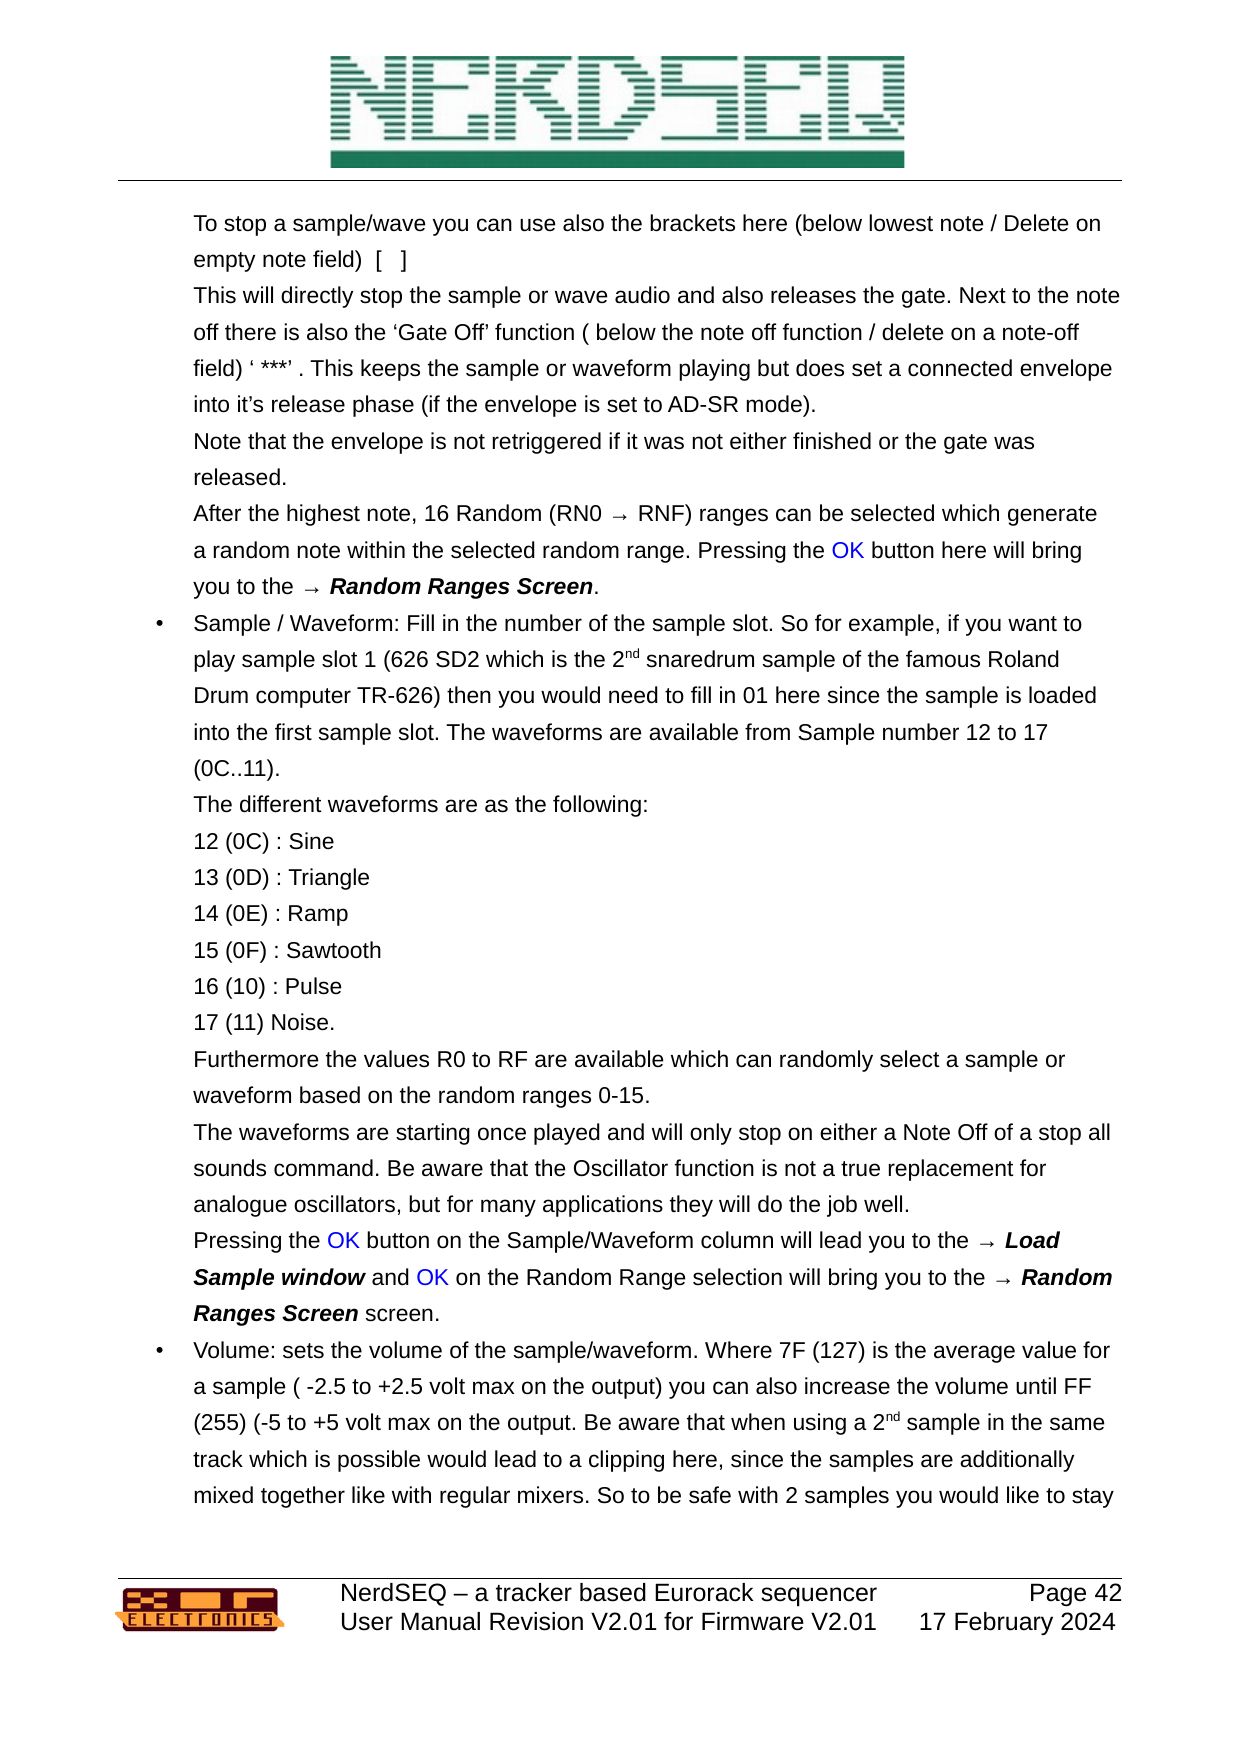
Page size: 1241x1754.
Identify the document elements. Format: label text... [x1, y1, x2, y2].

list The different waveforms are as the following: [156, 791, 1122, 818]
list 15 (0F) : Sawtooth [156, 937, 1122, 963]
picture [330, 56, 905, 168]
list 17 (11) Noise. [156, 1009, 1122, 1036]
picture [115, 1584, 285, 1634]
list To stop a sample/wave you can use also the brackets here (below lowest note / Delete on empty note field) [ ] [156, 209, 1122, 272]
list 12 (0C) : Sine [156, 828, 1122, 854]
list 14 (0E) : Ramp [156, 900, 1122, 927]
list The waveforms are starting once played and will only stop on either a Note Off of a stop all sounds command. Be aware that the Oscillator function is not a true replacement for analogue oscillators, but for many applications they will do the job well. Pressing the OK button on the Sample/Waveform column will lead you to the → Load Sample window and OK on the Random Range selection will bring you to the → Random Ranges Screen screen. [156, 1118, 1122, 1327]
list Furthermore the values R0 to RF are available which can randomly select a sample or waveform based on the random ranges 0-15. [156, 1046, 1122, 1108]
list Volume: sets the volume of the sample/waveform. Where 7F (127) is the average value for a sample ( -2.5 to +2.5 volt max on the output) you can also increase the volume until FF (255) (-5 to +5 volt max on the output. Be aware that when using a 2nd sample in the same track which is possible would lead to a clipping here, since the samples are additionally mixed together like with regular mixers. So to be safe with 2 samples you would like to stay [156, 1337, 1122, 1508]
list Sample / Waveform: Fill in the number of the sample slot. So for example, if you want to play sample slot 1 (626 SD2 which is the 2nd snaredrum sample of the famous Roland Drum computer TR-626) then you would need to fill in 01 here since the sample is loaded into the first sample slot. The waveforms are available from Sample number 12 to 17 (0C..11). [156, 609, 1122, 781]
text After the highest note, 16 Random (RN0 → RNF) ranges can be selected which generate a random note within the selected random range. Pressing the OK button here will bring you to the → Random Ranges Screen. [118, 500, 1122, 599]
list 13 (0D) : Triangle [156, 864, 1122, 890]
text Note that the envelope is not retriggered if it was not either finished or the gate was released. [118, 428, 1122, 490]
list This will directly stop the sample or wave audio and also releases the gate. Next to the note off there is also the ‘Gate Off’ function ( below the note off function / delete on a note-off field) ‘ ***’ . This keeps the sample or waveform playing but does set a connected envelope into it’s release phase (if the envelope is set to AD-SR mode). [156, 282, 1122, 418]
list 16 (10) : Pulse [156, 973, 1122, 999]
